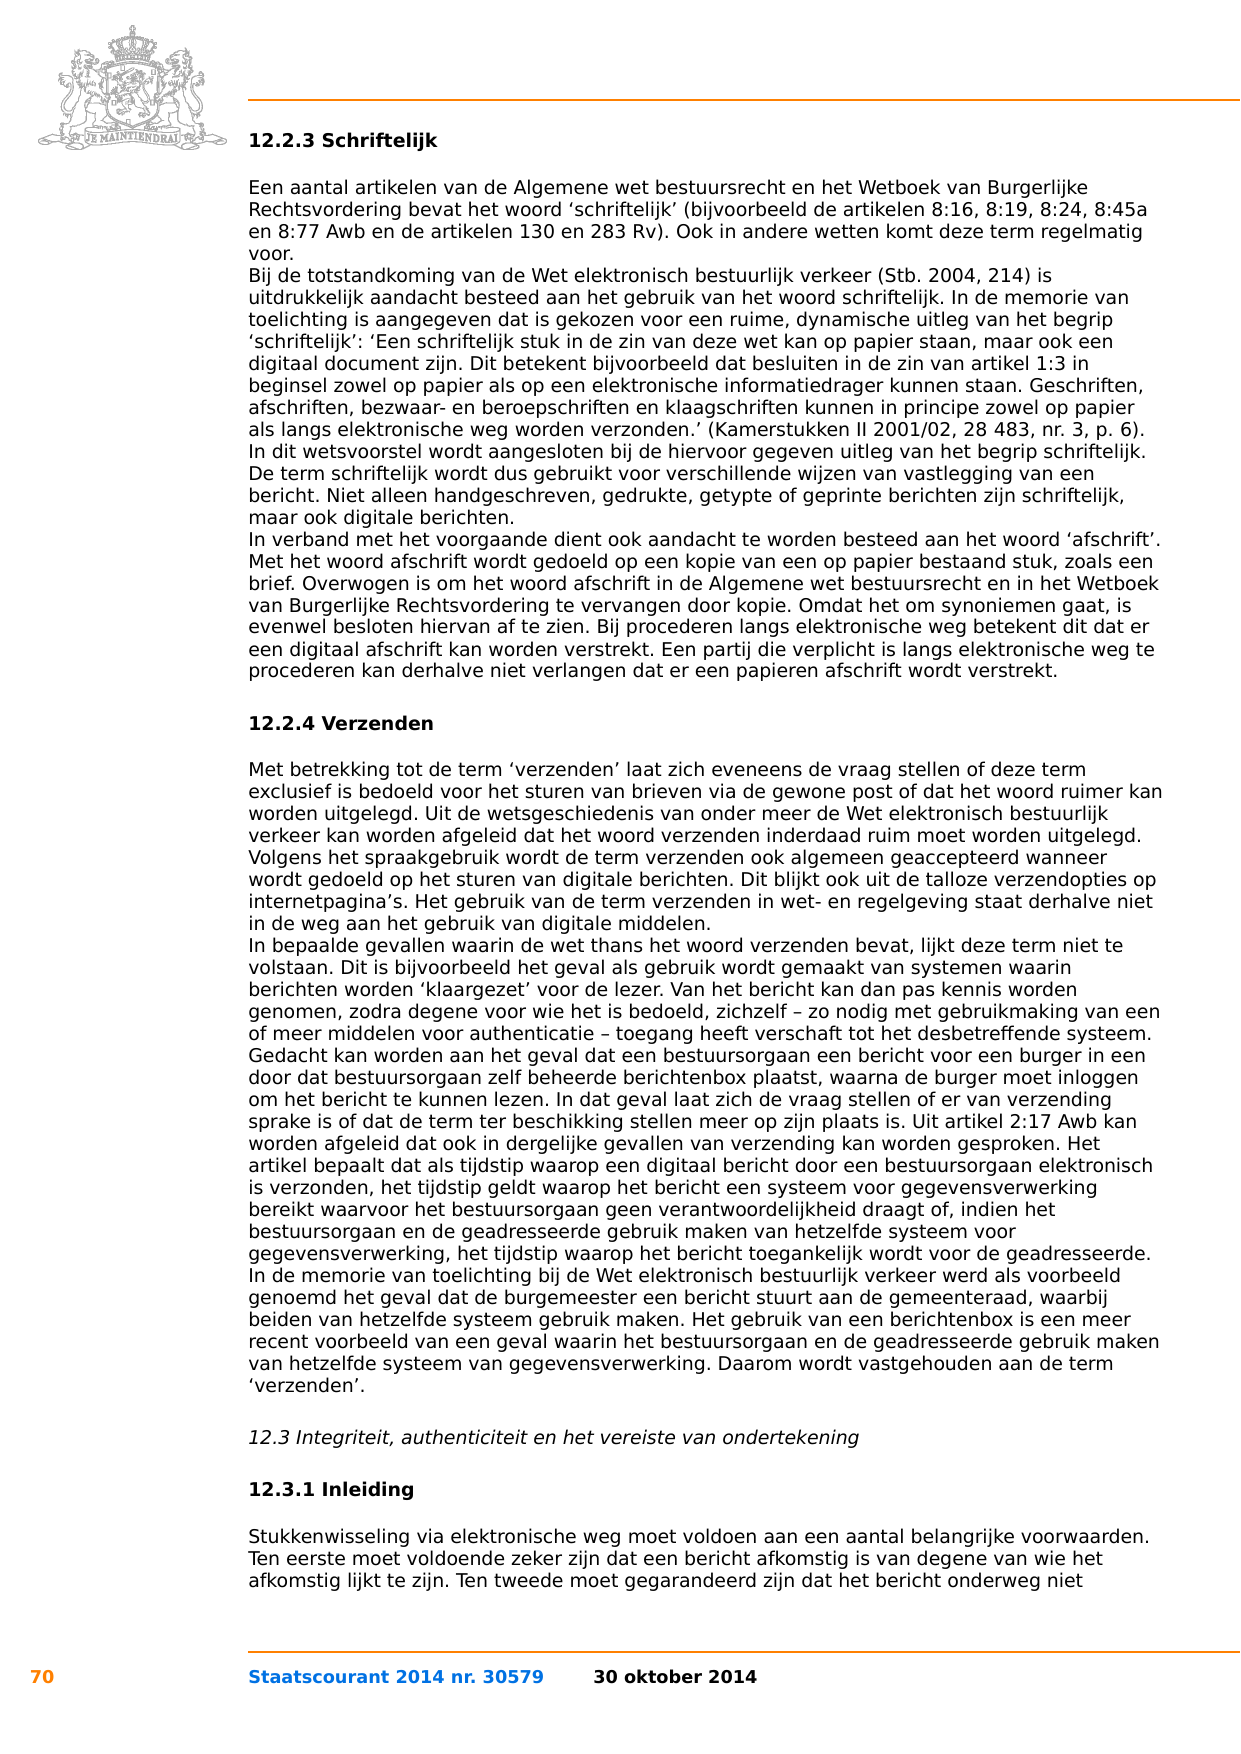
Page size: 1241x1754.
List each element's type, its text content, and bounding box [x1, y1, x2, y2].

subtitle 12.2.3 Schriftelijk [248, 130, 1163, 152]
subtitle 12.3 Integriteit, authenticiteit en het vereiste van ondertekening [248, 1427, 1163, 1449]
subtitle 12.3.1 Inleiding [248, 1479, 1163, 1501]
text In bepaalde gevallen waarin de wet thans het woord verzenden bevat, lijkt deze term niet te volstaan. Dit is bijvoorbeeld het geval als gebruik wordt gemaakt van systemen waarin berichten worden ‘klaargezet’ voor de lezer. Van het bericht kan dan pas kennis worden genomen, zodra degene voor wie het is bedoeld, zichzelf – zo nodig met gebruikmaking van een of meer middelen voor authenticatie – toegang heeft verschaft tot het desbetreffende systeem. Gedacht kan worden aan het geval dat een bestuursorgaan een bericht voor een burger in een door dat bestuursorgaan zelf beheerde berichtenbox plaatst, waarna de burger moet inloggen om het bericht te kunnen lezen. In dat geval laat zich de vraag stellen of er van verzending sprake is of dat de term ter beschikking stellen meer op zijn plaats is. Uit artikel 2:17 Awb kan worden afgeleid dat ook in dergelijke gevallen van verzending kan worden gesproken. Het artikel bepaalt dat als tijdstip waarop een digitaal bericht door een bestuursorgaan elektronisch is verzonden, het tijdstip geldt waarop het bericht een systeem voor gegevensverwerking bereikt waarvoor het bestuursorgaan geen verantwoordelijkheid draagt of, indien het bestuursorgaan en de geadresseerde gebruik maken van hetzelfde systeem voor gegevensverwerking, het tijdstip waarop het bericht toegankelijk wordt voor de geadresseerde. In de memorie van toelichting bij de Wet elektronisch bestuurlijk verkeer werd als voorbeeld genoemd het geval dat de burgemeester een bericht stuurt aan de gemeenteraad, waarbij beiden van hetzelfde systeem gebruik maken. Het gebruik van een berichtenbox is een meer recent voorbeeld van een geval waarin het bestuursorgaan en de geadresseerde gebruik maken van hetzelfde systeem van gegevensverwerking. Daarom wordt vastgehouden aan de term ‘verzenden’. [248, 935, 1163, 1397]
text Met betrekking tot de term ‘verzenden’ laat zich eveneens de vraag stellen of deze term exclusief is bedoeld voor het sturen van brieven via de gewone post of dat het woord ruimer kan worden uitgelegd. Uit de wetsgeschiedenis van onder meer de Wet elektronisch bestuurlijk verkeer kan worden afgeleid dat het woord verzenden inderdaad ruim moet worden uitgelegd. Volgens het spraakgebruik wordt de term verzenden ook algemeen geaccepteerd wanneer wordt gedoeld op het sturen van digitale berichten. Dit blijkt ook uit de talloze verzendopties op internetpagina’s. Het gebruik van de term verzenden in wet- en regelgeving staat derhalve niet in de weg aan het gebruik van digitale middelen. [248, 759, 1163, 935]
text Bij de totstandkoming van de Wet elektronisch bestuurlijk verkeer (Stb. 2004, 214) is uitdrukkelijk aandacht besteed aan het gebruik van het woord schriftelijk. In de memorie van toelichting is aangegeven dat is gekozen voor een ruime, dynamische uitleg van het begrip ‘schriftelijk’: ‘Een schriftelijk stuk in de zin van deze wet kan op papier staan, maar ook een digitaal document zijn. Dit betekent bijvoorbeeld dat besluiten in de zin van artikel 1:3 in beginsel zowel op papier als op een elektronische informatiedrager kunnen staan. Geschriften, afschriften, bezwaar- en beroepschriften en klaagschriften kunnen in principe zowel op papier als langs elektronische weg worden verzonden.’ (Kamerstukken II 2001/02, 28 483, nr. 3, p. 6). In dit wetsvoorstel wordt aangesloten bij de hiervoor gegeven uitleg van het begrip schriftelijk. De term schriftelijk wordt dus gebruikt voor verschillende wijzen van vastlegging van een bericht. Niet alleen handgeschreven, gedrukte, getypte of geprinte berichten zijn schriftelijk, maar ook digitale berichten. [248, 265, 1163, 528]
picture [38, 25, 227, 150]
subtitle 12.2.4 Verzenden [248, 712, 1163, 734]
text Stukkenwisseling via elektronische weg moet voldoen aan een aantal belangrijke voorwaarden. Ten eerste moet voldoende zeker zijn dat een bericht afkomstig is van degene van wie het afkomstig lijkt te zijn. Ten tweede moet gegarandeerd zijn dat het bericht onderweg niet [248, 1526, 1163, 1592]
text In verband met het voorgaande dient ook aandacht te worden besteed aan het woord ‘afschrift’. Met het woord afschrift wordt gedoeld op een kopie van een op papier bestaand stuk, zoals een brief. Overwogen is om het woord afschrift in de Algemene wet bestuursrecht en in het Wetboek van Burgerlijke Rechtsvordering te vervangen door kopie. Omdat het om synoniemen gaat, is evenwel besloten hiervan af te zien. Bij procederen langs elektronische weg betekent dit dat er een digitaal afschrift kan worden verstrekt. Een partij die verplicht is langs elektronische weg te procederen kan derhalve niet verlangen dat er een papieren afschrift wordt verstrekt. [248, 528, 1163, 682]
text Een aantal artikelen van de Algemene wet bestuursrecht en het Wetboek van Burgerlijke Rechtsvordering bevat het woord ‘schriftelijk’ (bijvoorbeeld de artikelen 8:16, 8:19, 8:24, 8:45a en 8:77 Awb en de artikelen 130 en 283 Rv). Ook in andere wetten komt deze term regelmatig voor. [248, 177, 1163, 265]
